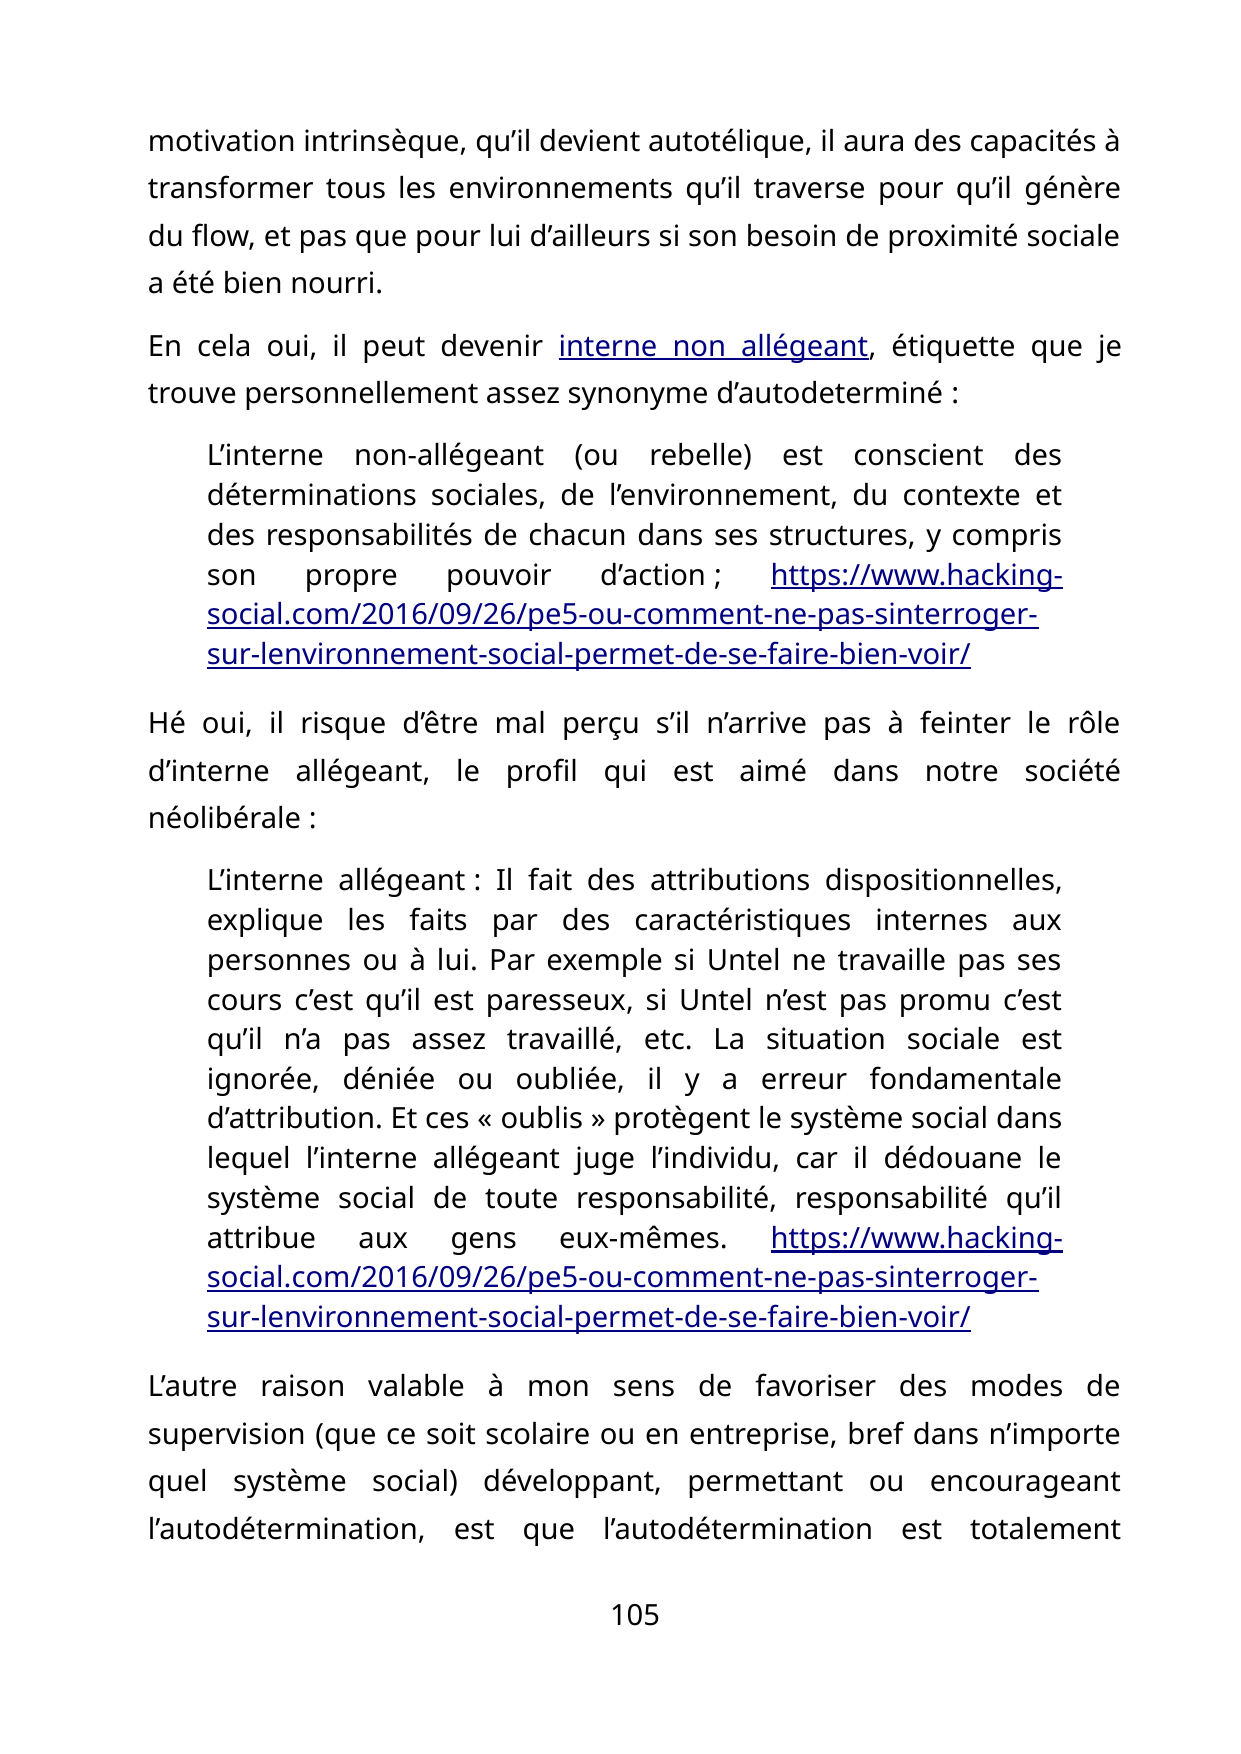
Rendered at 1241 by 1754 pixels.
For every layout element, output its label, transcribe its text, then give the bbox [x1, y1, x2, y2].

text L’autre raison valable à mon sens de favoriser des modes de supervision (que ce soit scolaire ou en entreprise, bref dans n’importe quel système social) développant, permettant ou encourageant l’autodétermination, est que l’autodétermination est totalement [148, 1365, 1122, 1548]
text Hé oui, il risque d’être mal perçu s’il n’arrive pas à feinter le rôle d’interne allégeant, le profil qui est aimé dans notre société néolibérale : [148, 702, 1122, 837]
text motivation intrinsèque, qu’il devient autotélique, il aura des capacités à transformer tous les environnements qu’il traverse pour qu’il génère du flow, et pas que pour lui d’ailleurs si son besoin de proximité sociale a été bien nourri. [148, 120, 1122, 302]
text L’interne non-allégeant (ou rebelle) est conscient des déterminations sociales, de l’environnement, du contexte et des responsabilités de chacun dans ses structures, y compris son propre pouvoir d’action ; https://www.hacking-social.com/2016/09/26/pe5-ou-comment-ne-pas-sinterroger-sur-lenvironnement-social-permet-de-se-faire-bien-voir/ [207, 435, 1063, 673]
text En cela oui, il peut devenir interne non allégeant, étiquette que je trouve personnellement assez synonyme d’autodeterminé : [148, 325, 1122, 412]
text L’interne allégeant : Il fait des attributions dispositionnelles, explique les faits par des caractéristiques internes aux personnes ou à lui. Par exemple si Untel ne travaille pas ses cours c’est qu’il est paresseux, si Untel n’est pas promu c’est qu’il n’a pas assez travaillé, etc. La situation sociale est ignorée, déniée ou oubliée, il y a erreur fondamentale d’attribution. Et ces « oublis » protègent le système social dans lequel l’interne allégeant juge l’individu, car il dédouane le système social de toute responsabilité, responsabilité qu’il attribue aux gens eux-mêmes. https://www.hacking-social.com/2016/09/26/pe5-ou-comment-ne-pas-sinterroger-sur-lenvironnement-social-permet-de-se-faire-bien-voir/ [207, 860, 1063, 1336]
